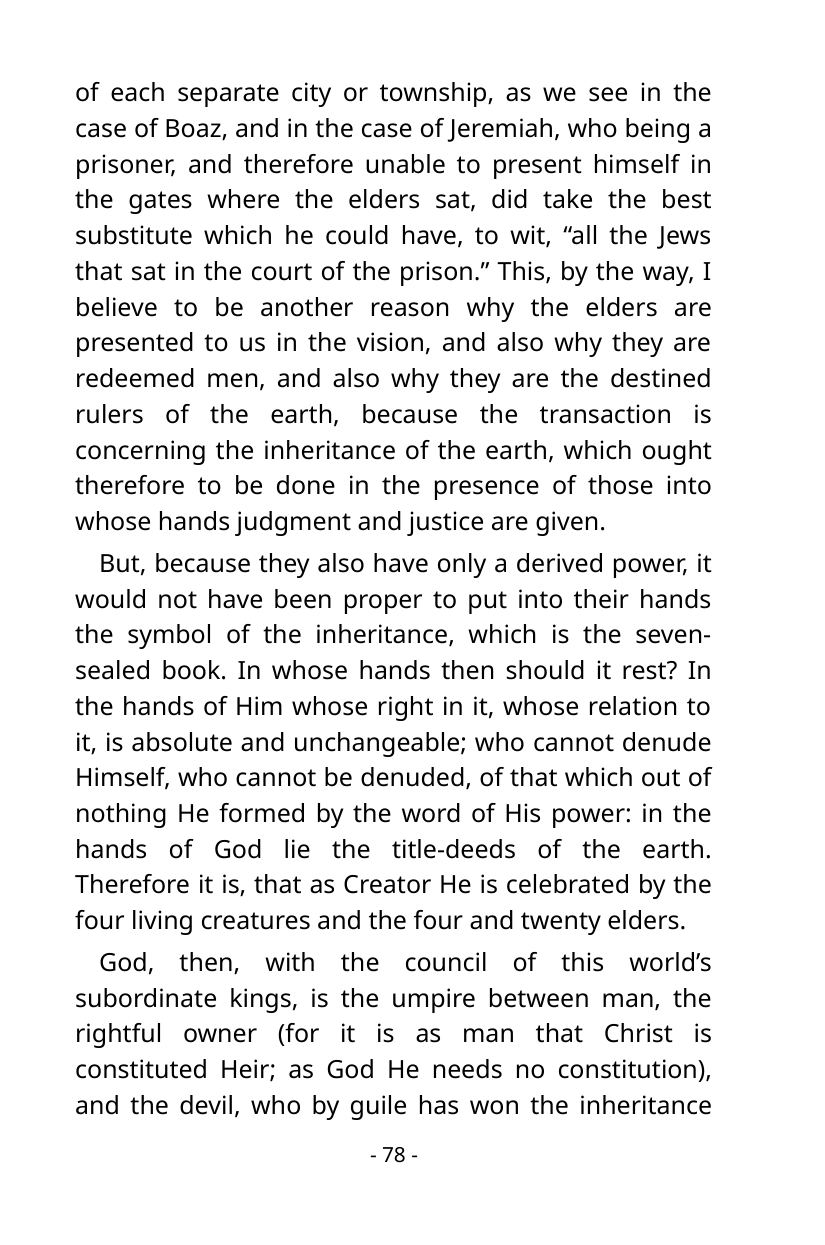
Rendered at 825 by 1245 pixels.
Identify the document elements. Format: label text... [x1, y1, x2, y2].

text of each separate city or township, as we see in the case of Boaz, and in the case of Jeremiah, who being a prisoner, and therefore unable to present himself in the gates where the elders sat, did take the best substitute which he could have, to wit, “all the Jews that sat in the court of the prison.” This, by the way, I believe to be another reason why the elders are presented to us in the vision, and also why they are redeemed men, and also why they are the destined rulers of the earth, because the transaction is concerning the inheritance of the earth, which ought therefore to be done in the presence of those into whose hands judgment and justice are given. [75, 75, 712, 538]
text But, because they also have only a derived power, it would not have been proper to put into their hands the symbol of the inheritance, which is the seven-sealed book. In whose hands then should it rest? In the hands of Him whose right in it, whose relation to it, is absolute and unchangeable; who cannot denude Himself, who cannot be denuded, of that which out of nothing He formed by the word of His power: in the hands of God lie the title-deeds of the earth. Therefore it is, that as Creator He is celebrated by the four living creatures and the four and twenty elders. [75, 546, 712, 937]
text God, then, with the council of this world’s subordinate kings, is the umpire between man, the rightful owner (for it is as man that Christ is constituted Heir; as God He needs no constitution), and the devil, who by guile has won the inheritance [75, 944, 712, 1122]
